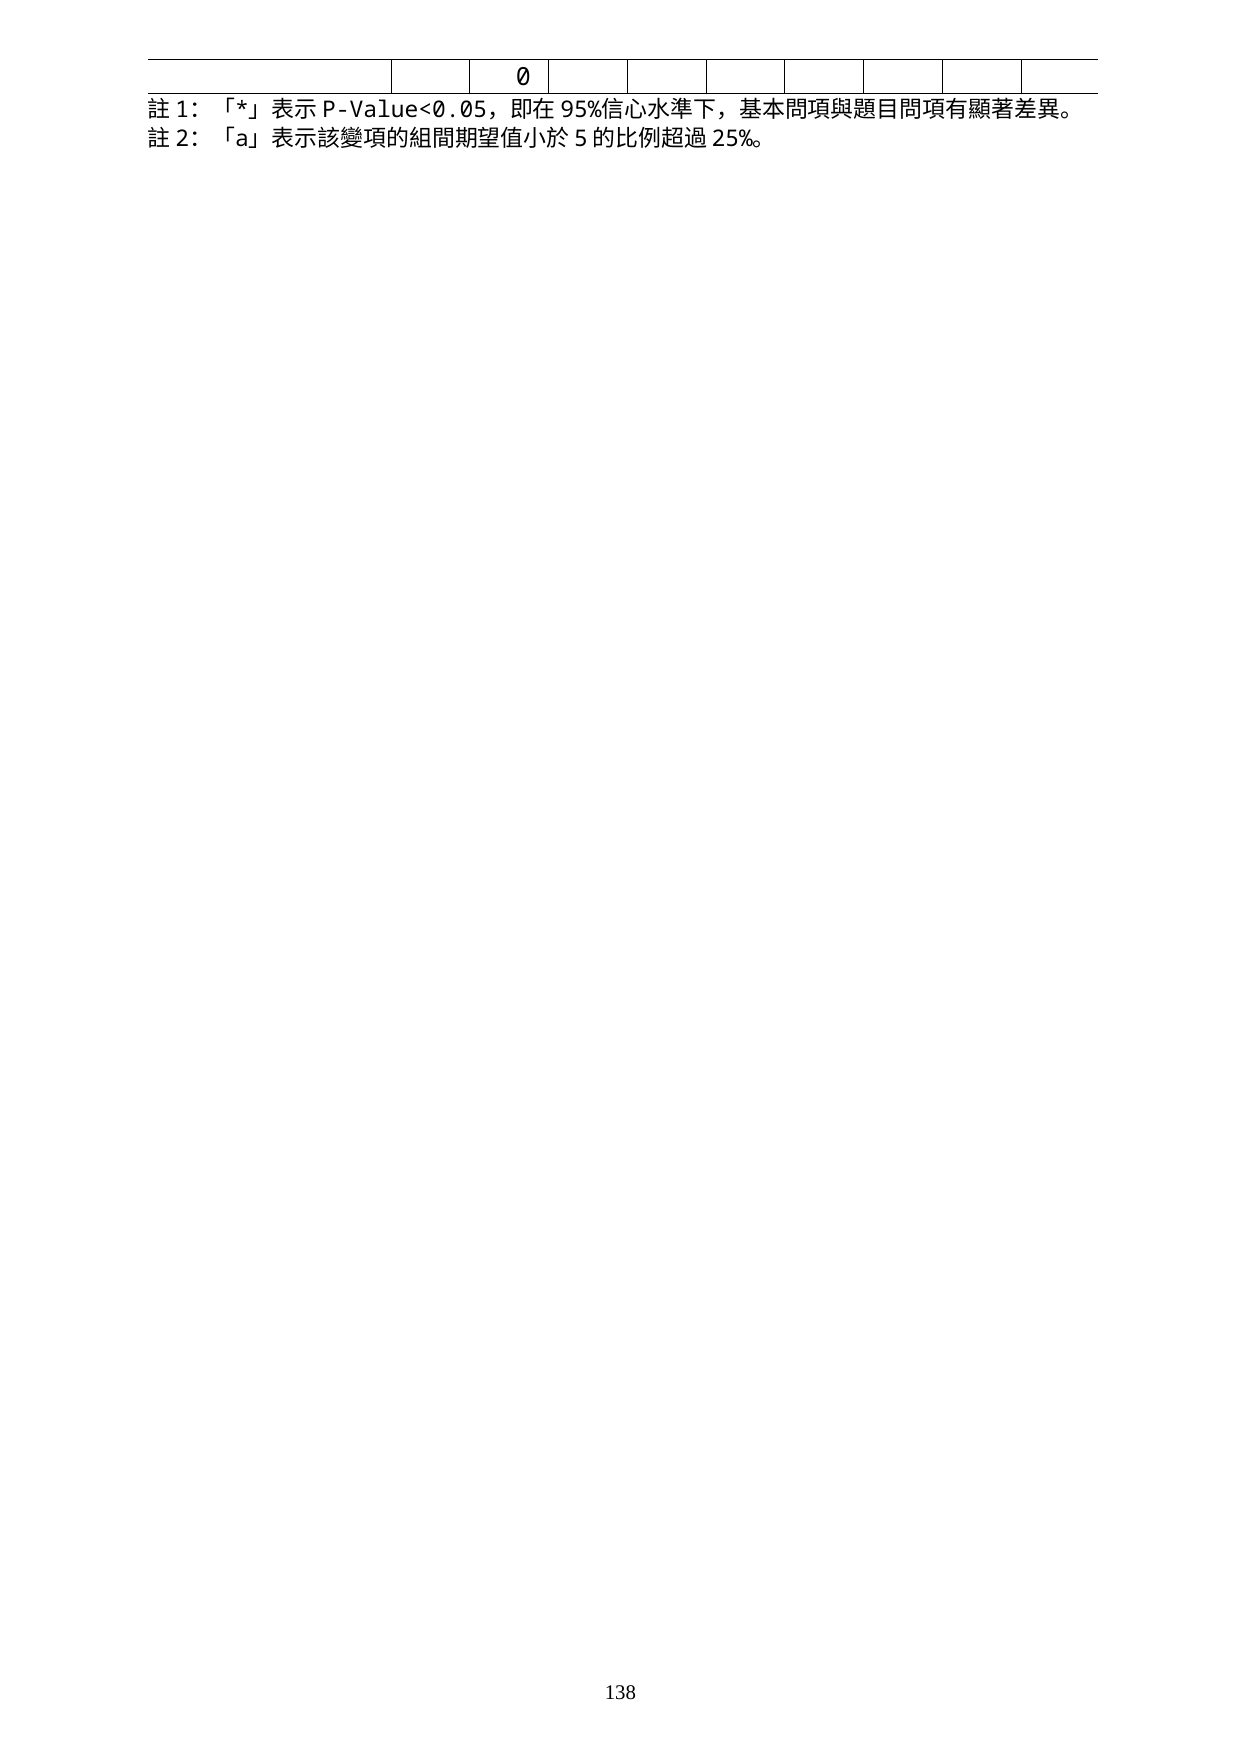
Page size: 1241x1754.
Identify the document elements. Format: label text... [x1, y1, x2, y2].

table_cell [864, 60, 942, 93]
table_cell 0 [470, 60, 548, 93]
table_cell [628, 60, 706, 93]
table_cell [1022, 60, 1098, 93]
table_cell [549, 60, 627, 93]
table_cell [943, 60, 1021, 93]
table_cell [785, 60, 863, 93]
table_cell [148, 60, 391, 93]
table_cell [392, 60, 469, 93]
table_cell [707, 60, 784, 93]
text 註1：「*」表示P-Value<0.05，即在95%信心水準下，基本問項與題目問項有顯著差異。 [148, 94, 1092, 123]
text 註2：「a」表示該變項的組間期望值小於5的比例超過25%。 [148, 123, 1092, 152]
